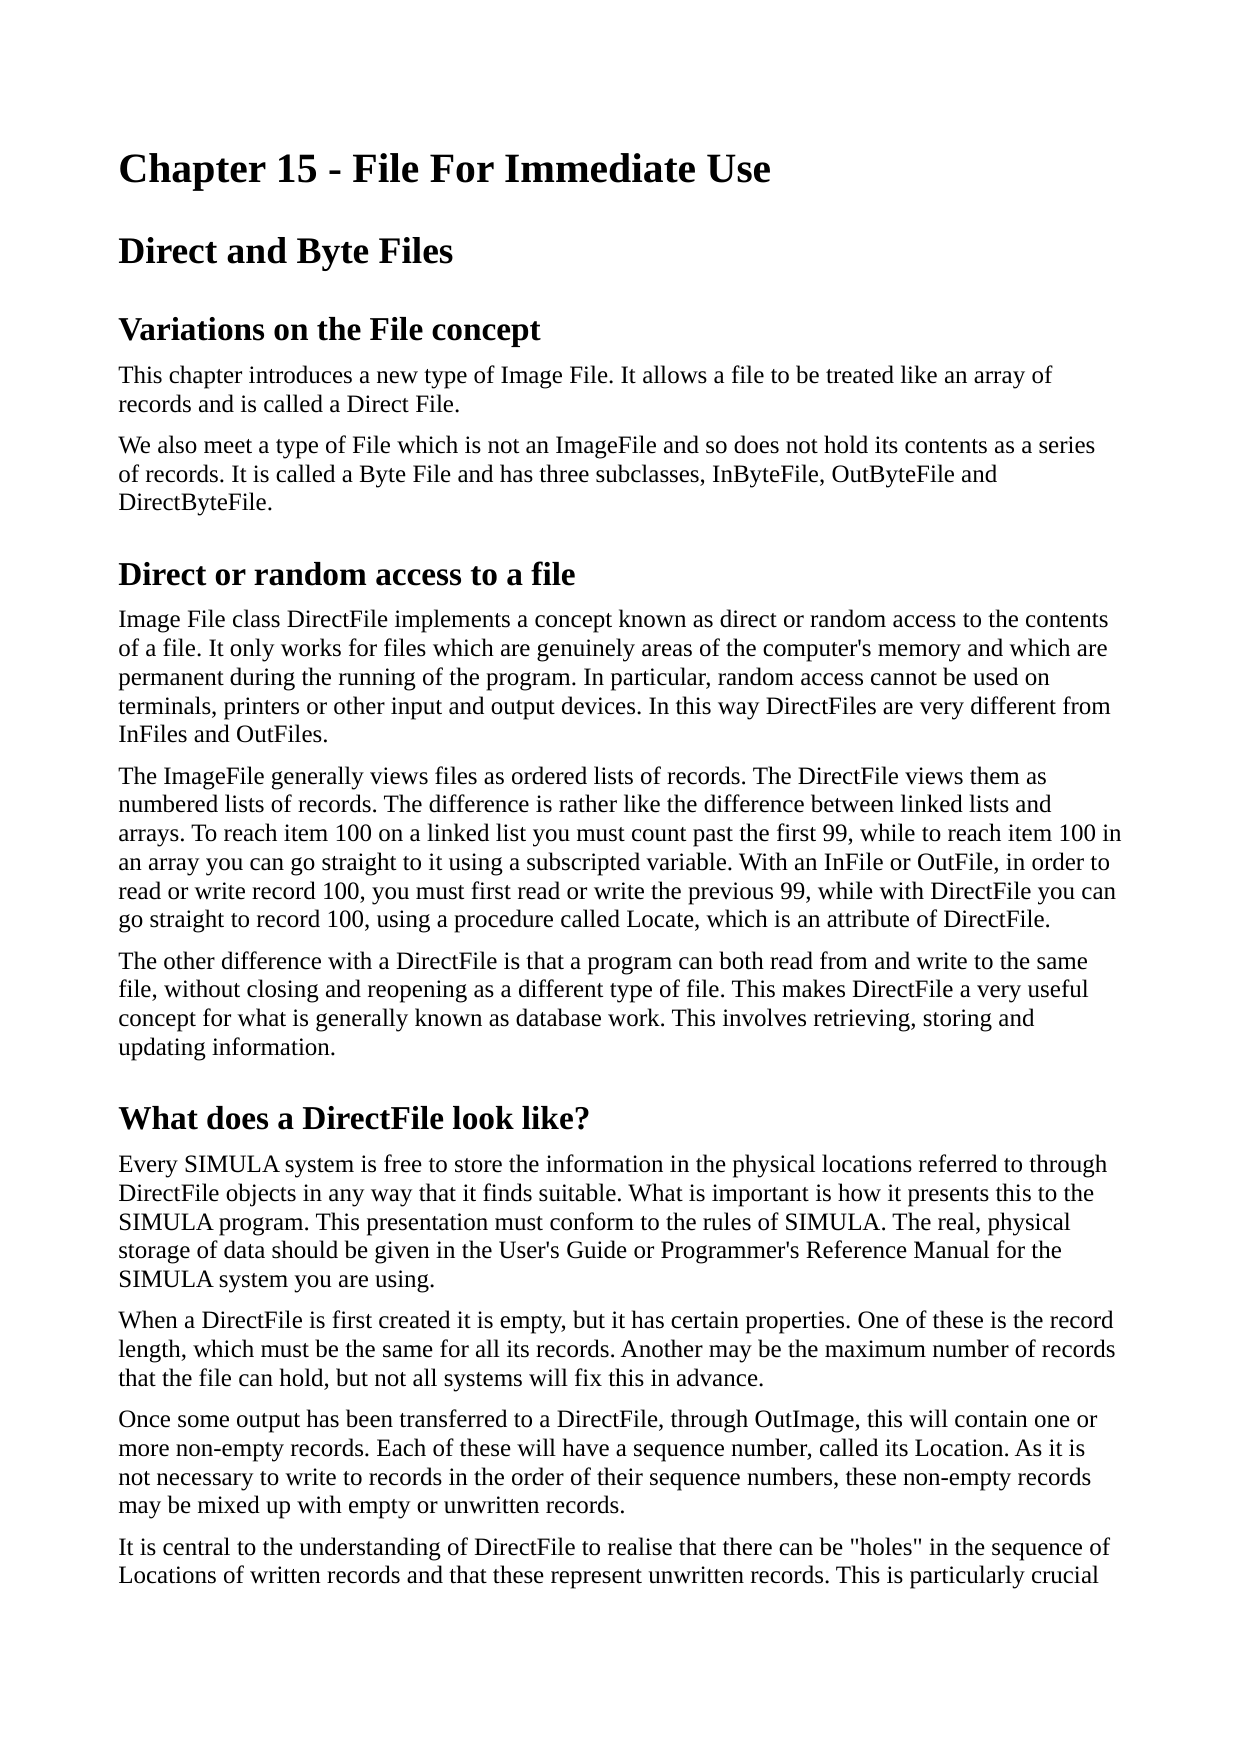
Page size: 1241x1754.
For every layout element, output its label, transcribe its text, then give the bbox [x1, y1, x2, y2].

text This chapter introduces a new type of Image File. It allows a file to be treated like an array of records and is called a Direct File. [118, 360, 1122, 417]
subtitle What does a DirectFile look like? [118, 1098, 1122, 1137]
subtitle Direct and Byte Files [118, 228, 1122, 272]
text Once some output has been transferred to a DirectFile, through OutImage, this will contain one or more non-empty records. Each of these will have a sequence number, called its Location. As it is not necessary to write to records in the order of their sequence numbers, these non-empty records may be mixed up with empty or unwritten records. [118, 1404, 1122, 1519]
text We also meet a type of File which is not an ImageFile and so does not hold its contents as a series of records. It is called a Byte File and has three subclasses, InByteFile, OutByteFile and DirectByteFile. [118, 430, 1122, 516]
subtitle Direct or random access to a file [118, 554, 1122, 592]
text The other difference with a DirectFile is that a program can both read from and write to the same file, without closing and reopening as a different type of file. This makes DirectFile a very useful concept for what is generally known as database work. This involves retrieving, storing and updating information. [118, 946, 1122, 1061]
subtitle Variations on the File concept [118, 309, 1122, 347]
text It is central to the understanding of DirectFile to realise that there can be "holes" in the sequence of Locations of written records and that these represent unwritten records. This is particularly crucial [118, 1532, 1122, 1589]
text Every SIMULA system is free to store the information in the physical locations referred to through DirectFile objects in any way that it finds suitable. What is important is how it presents this to the SIMULA program. This presentation must conform to the rules of SIMULA. The real, physical storage of data should be given in the User's Guide or Programmer's Reference Manual for the SIMULA system you are using. [118, 1149, 1122, 1293]
text When a DirectFile is first created it is empty, but it has certain properties. One of these is the record length, which must be the same for all its records. Another may be the maximum number of records that the file can hold, but not all systems will fix this in advance. [118, 1305, 1122, 1392]
text The ImageFile generally views files as ordered lists of records. The DirectFile views them as numbered lists of records. The difference is rather like the difference between linked lists and arrays. To reach item 100 on a linked list you must count past the first 99, while to reach item 100 in an array you can go straight to it using a subscripted variable. With an InFile or OutFile, in order to read or write record 100, you must first read or write the previous 99, while with DirectFile you can go straight to record 100, using a procedure called Locate, which is an attribute of DirectFile. [118, 761, 1122, 933]
subtitle Chapter 15 - File For Immediate Use [118, 143, 1122, 191]
text Image File class DirectFile implements a concept known as direct or random access to the contents of a file. It only works for files which are genuinely areas of the computer's memory and which are permanent during the running of the program. In particular, random access cannot be used on terminals, printers or other input and output devices. In this way DirectFiles are very different from InFiles and OutFiles. [118, 604, 1122, 748]
